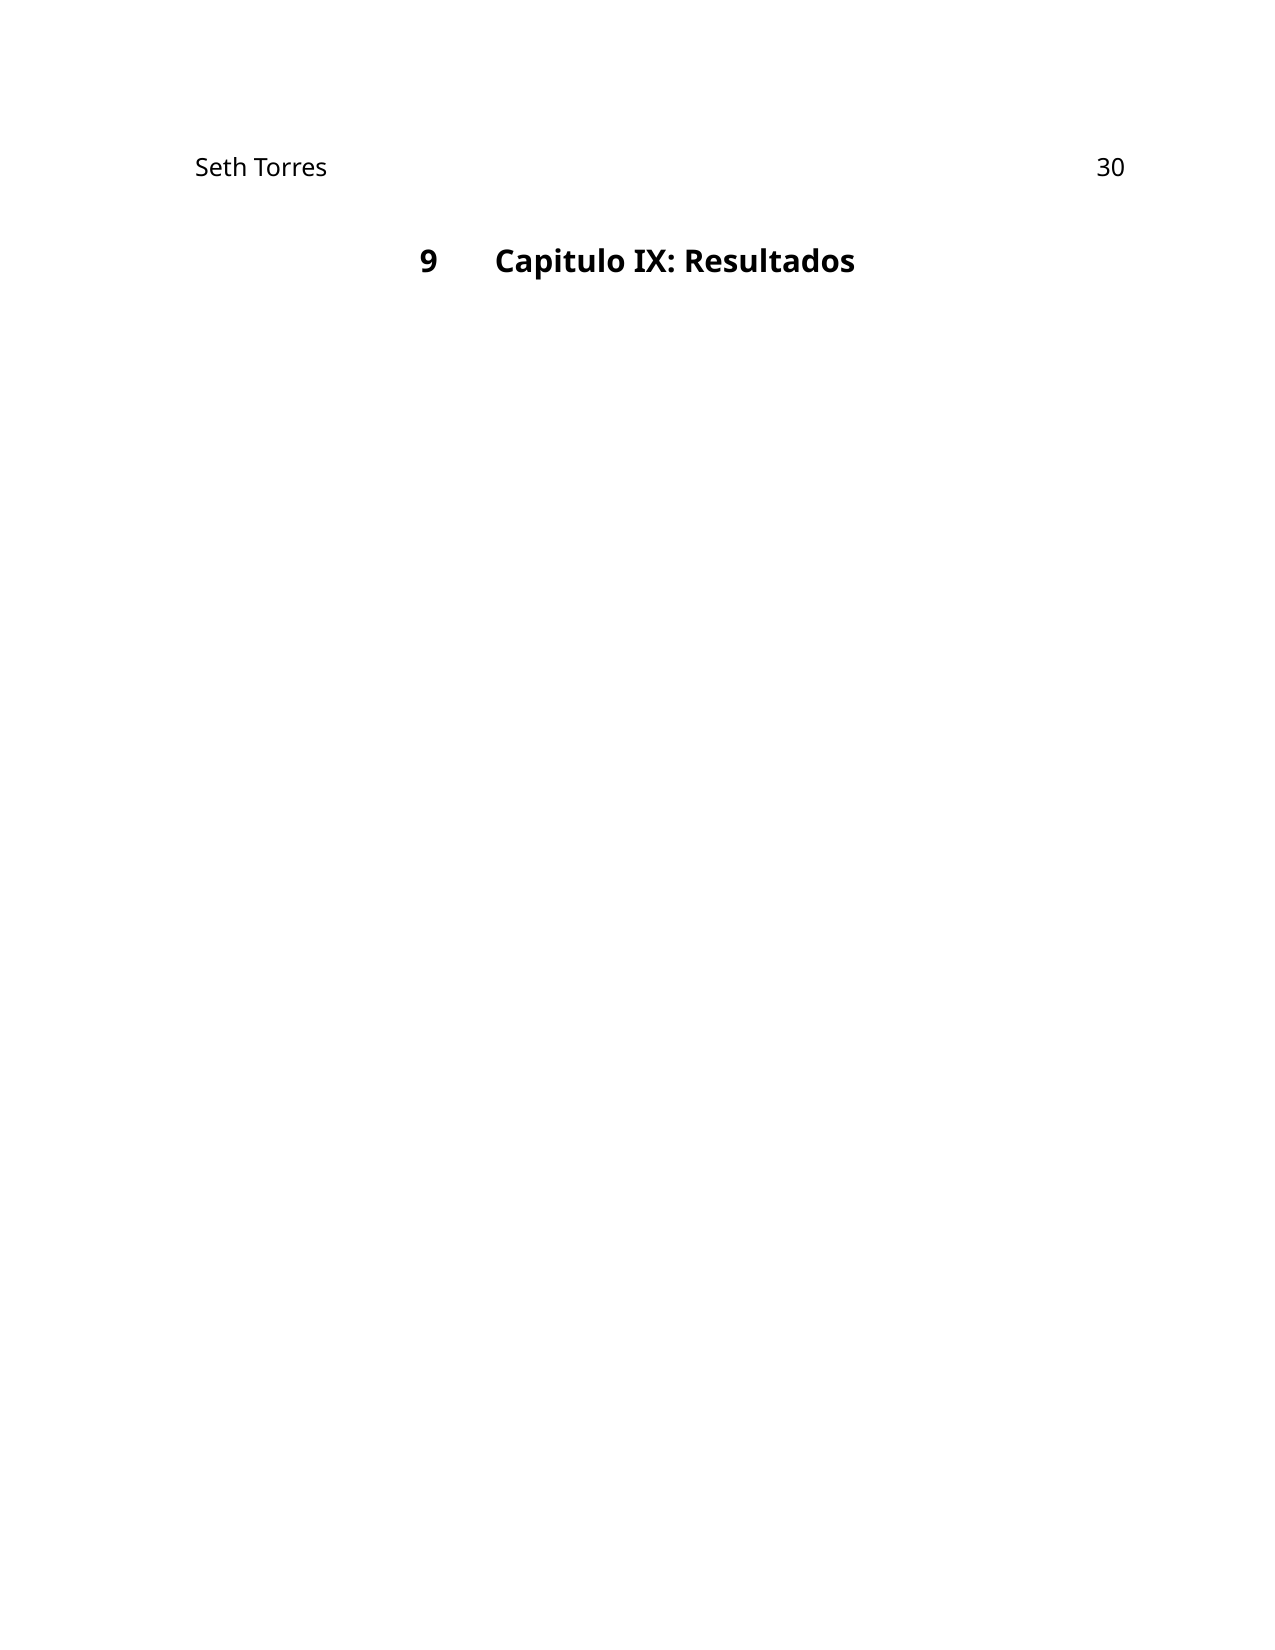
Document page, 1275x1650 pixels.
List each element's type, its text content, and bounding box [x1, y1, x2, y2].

subtitle Capitulo IX: Resultados [150, 238, 1125, 281]
